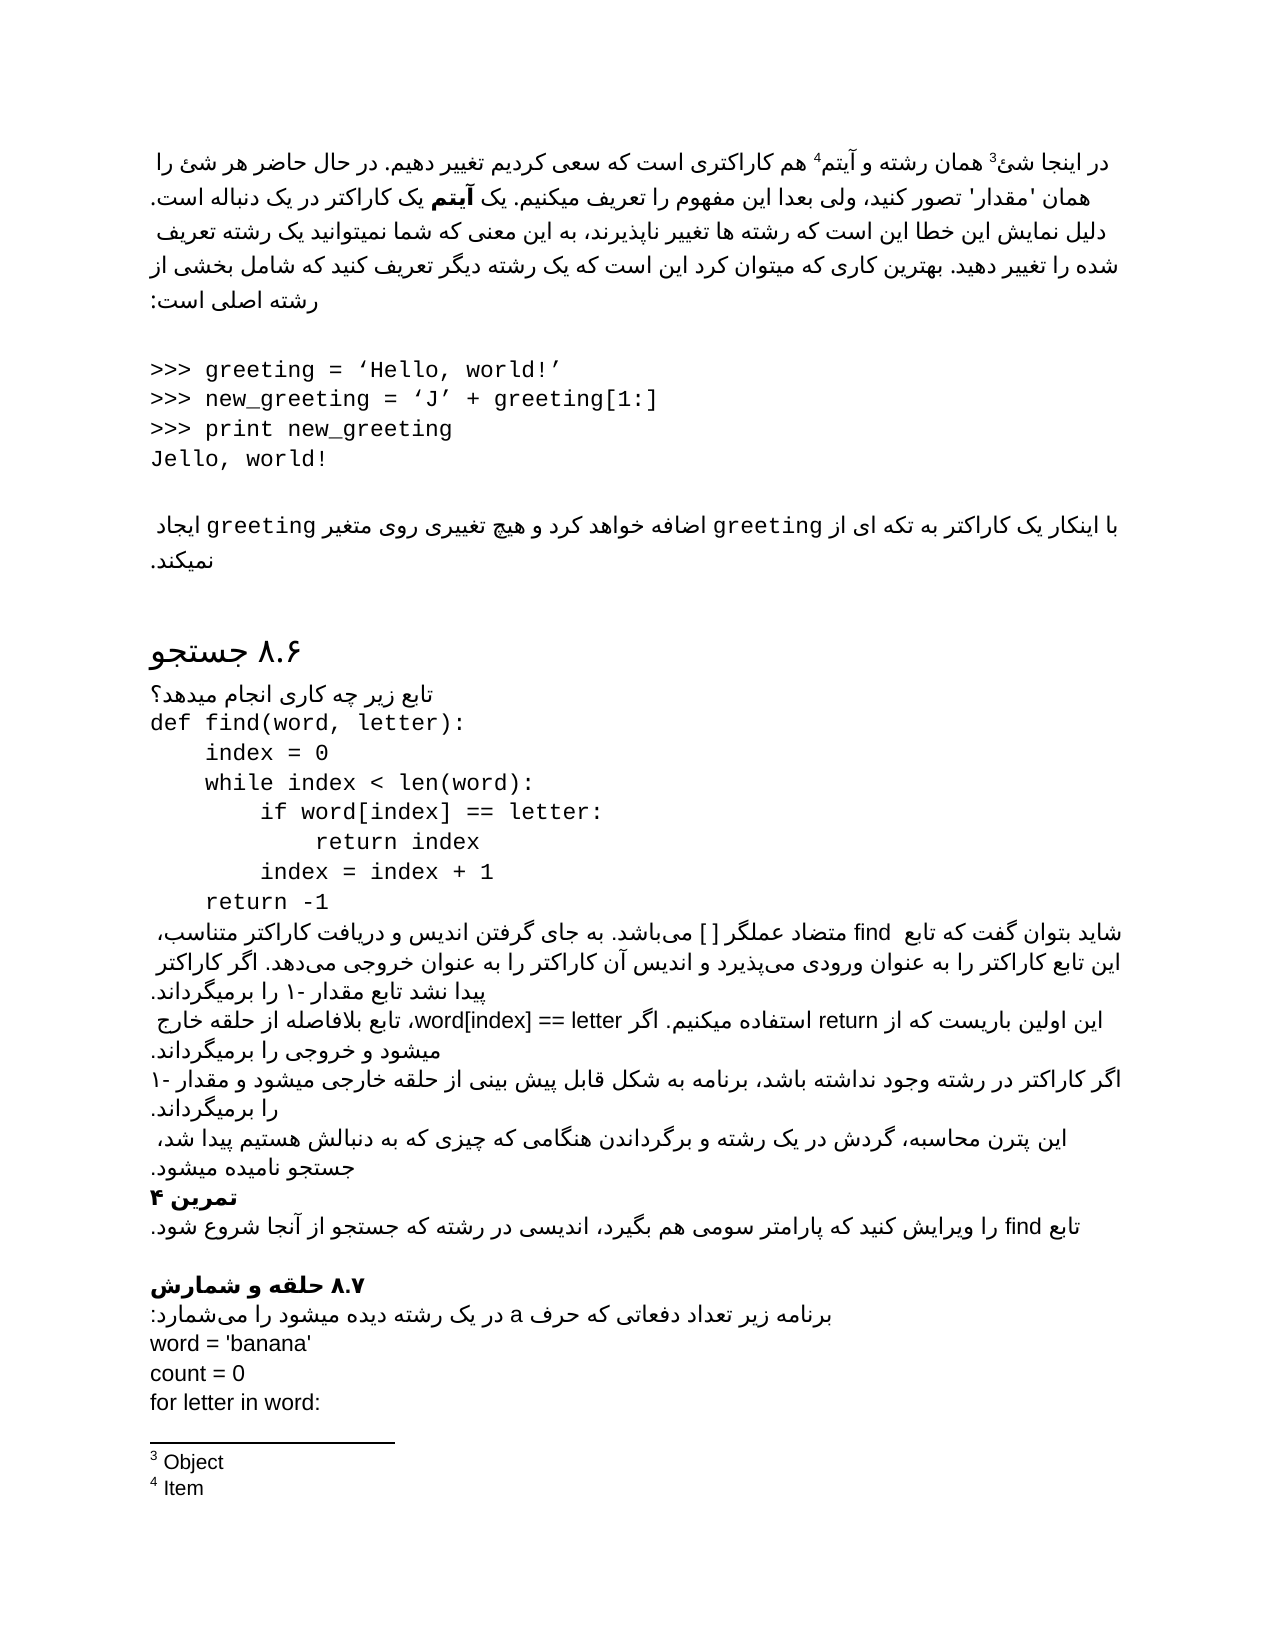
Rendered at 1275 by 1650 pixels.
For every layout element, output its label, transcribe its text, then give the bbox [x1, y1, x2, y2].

text >>> print new_greeting [150, 418, 1125, 443]
text def find(word, letter): index = 0 while index < len(word): if word[index] == letter: return index index = index + 1 return -1 [150, 711, 1125, 916]
text >>> greeting = ‘Hello, world!’ [150, 358, 1125, 384]
text تمرین ۴ [150, 1184, 1125, 1210]
text با اینکار یک کاراکتر به تکه ای از greeting اضافه خواهد کرد و هیچ تغییری روی متغیر greeting ایجاد نمیکند. [150, 513, 1125, 577]
text Item [150, 1474, 1125, 1500]
text ۸.۷ حلقه و شمارش [150, 1272, 1125, 1298]
text این اولین باریست که از return استفاده میکنیم. اگر word[index] == letter، تابع بلافاصله از حلقه خارج میشود و خروجی را برمیگرداند. [150, 1008, 1125, 1063]
text word = 'banana' count = 0 for letter in word: [150, 1331, 1125, 1416]
text Object [150, 1449, 1125, 1474]
text در اینجا شئ همان رشته و آیتم هم کاراکتری است که سعی کردیم تغییر دهیم. در حال حاضر هر شئ را همان 'مقدار' تصور کنید، ولی بعدا این مفهوم را تعریف میکنیم. یک آیتم یک کاراکتر در یک دنباله است. [150, 150, 1125, 214]
text برنامه زیر تعداد دفعاتی که حرف a در یک رشته دیده میشود را می‌شمارد: [150, 1302, 1125, 1327]
text این پترن محاسبه، گردش در یک رشته و برگرداندن هنگامی که چیزی که به دنبالش هستیم پیدا شد، جستجو نامیده میشود. [150, 1126, 1125, 1181]
text دلیل نمایش این خطا این است که رشته ها تغییر ناپذیرند، به این معنی که شما نمیتوانید یک رشته تعریف شده را تغییر دهید. بهترین کاری که میتوان کرد این است که یک رشته دیگر تعریف کنید که شامل بخشی از رشته اصلی است: [150, 219, 1125, 318]
text شاید بتوان گفت که تابع find متضاد عملگر [ ] می‌باشد. به جای گرفتن اندیس و دریافت کاراکتر متناسب، این تابع کاراکتر را به عنوان ورودی می‌پذیرد و اندیس آن کاراکتر را به عنوان خروجی می‌دهد. اگر کاراکتر پیدا نشد تابع مقدار -۱ را برمیگرداند. [150, 920, 1125, 1004]
text >>> new_greeting = ‘J’ + greeting[1:] [150, 388, 1125, 414]
text تابع find را ویرایش کنید که پارامتر سومی هم بگیرد، اندیسی در رشته که جستجو از آنجا شروع شود. [150, 1214, 1125, 1239]
text Jello, world! [150, 447, 1125, 473]
subtitle ۸.۶ جستجو [150, 632, 1125, 676]
text تابع زیر چه کاری انجام میدهد؟ [150, 682, 1125, 708]
text اگر کاراکتر در رشته وجود نداشته باشد، برنامه به شکل قابل پیش بینی از حلقه خارجی میشود و مقدار -۱ را برمیگرداند. [150, 1067, 1125, 1122]
